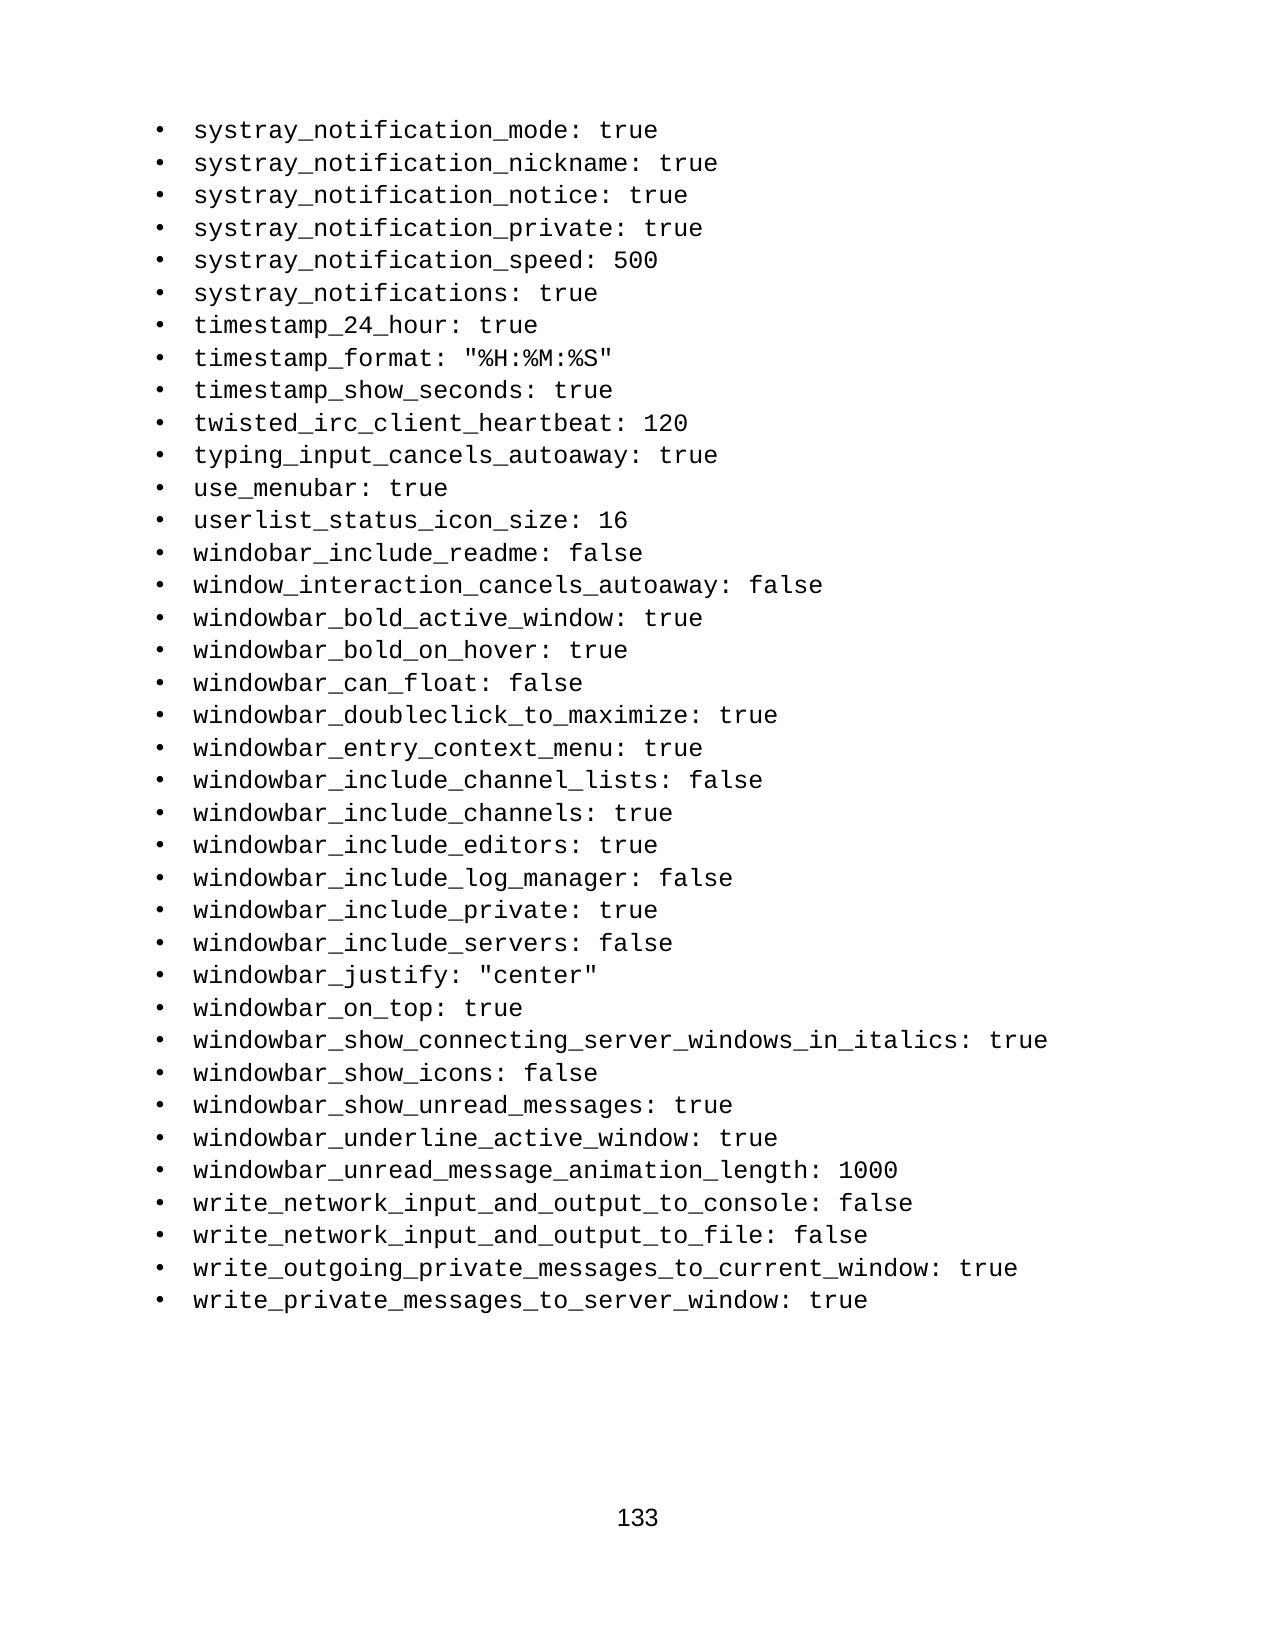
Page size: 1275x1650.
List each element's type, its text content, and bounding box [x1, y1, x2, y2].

list windowbar_include_channel_lists: false [156, 768, 1157, 796]
list write_private_messages_to_server_window: true [156, 1288, 1157, 1316]
list systray_notifications: true [156, 281, 1157, 309]
list windowbar_bold_active_window: true [156, 606, 1157, 634]
list timestamp_show_seconds: true [156, 378, 1157, 406]
list windowbar_can_float: false [156, 671, 1157, 699]
list windowbar_entry_context_menu: true [156, 736, 1157, 764]
list userlist_status_icon_size: 16 [156, 508, 1157, 536]
list windowbar_include_servers: false [156, 931, 1157, 959]
list timestamp_24_hour: true [156, 313, 1157, 341]
list systray_notification_notice: true [156, 183, 1157, 211]
list typing_input_cancels_autoaway: true [156, 443, 1157, 471]
list write_network_input_and_output_to_file: false [156, 1223, 1157, 1251]
list systray_notification_mode: true [156, 118, 1157, 146]
list windowbar_show_connecting_server_windows_in_italics: true [156, 1028, 1157, 1056]
list windowbar_include_channels: true [156, 801, 1157, 829]
list windowbar_on_top: true [156, 996, 1157, 1024]
list write_outgoing_private_messages_to_current_window: true [156, 1256, 1157, 1284]
list windowbar_include_editors: true [156, 833, 1157, 861]
list window_interaction_cancels_autoaway: false [156, 573, 1157, 601]
list windowbar_unread_message_animation_length: 1000 [156, 1158, 1157, 1186]
list windowbar_underline_active_window: true [156, 1126, 1157, 1154]
list systray_notification_private: true [156, 216, 1157, 244]
list windobar_include_readme: false [156, 541, 1157, 569]
list windowbar_show_icons: false [156, 1061, 1157, 1089]
list windowbar_show_unread_messages: true [156, 1093, 1157, 1121]
list windowbar_bold_on_hover: true [156, 638, 1157, 666]
list windowbar_justify: "center" [156, 963, 1157, 991]
list windowbar_doubleclick_to_maximize: true [156, 703, 1157, 731]
list use_menubar: true [156, 476, 1157, 504]
list timestamp_format: "%H:%M:%S" [156, 346, 1157, 374]
list systray_notification_speed: 500 [156, 248, 1157, 276]
list systray_notification_nickname: true [156, 151, 1157, 179]
list write_network_input_and_output_to_console: false [156, 1191, 1157, 1219]
list twisted_irc_client_heartbeat: 120 [156, 411, 1157, 439]
list windowbar_include_private: true [156, 898, 1157, 926]
list windowbar_include_log_manager: false [156, 866, 1157, 894]
